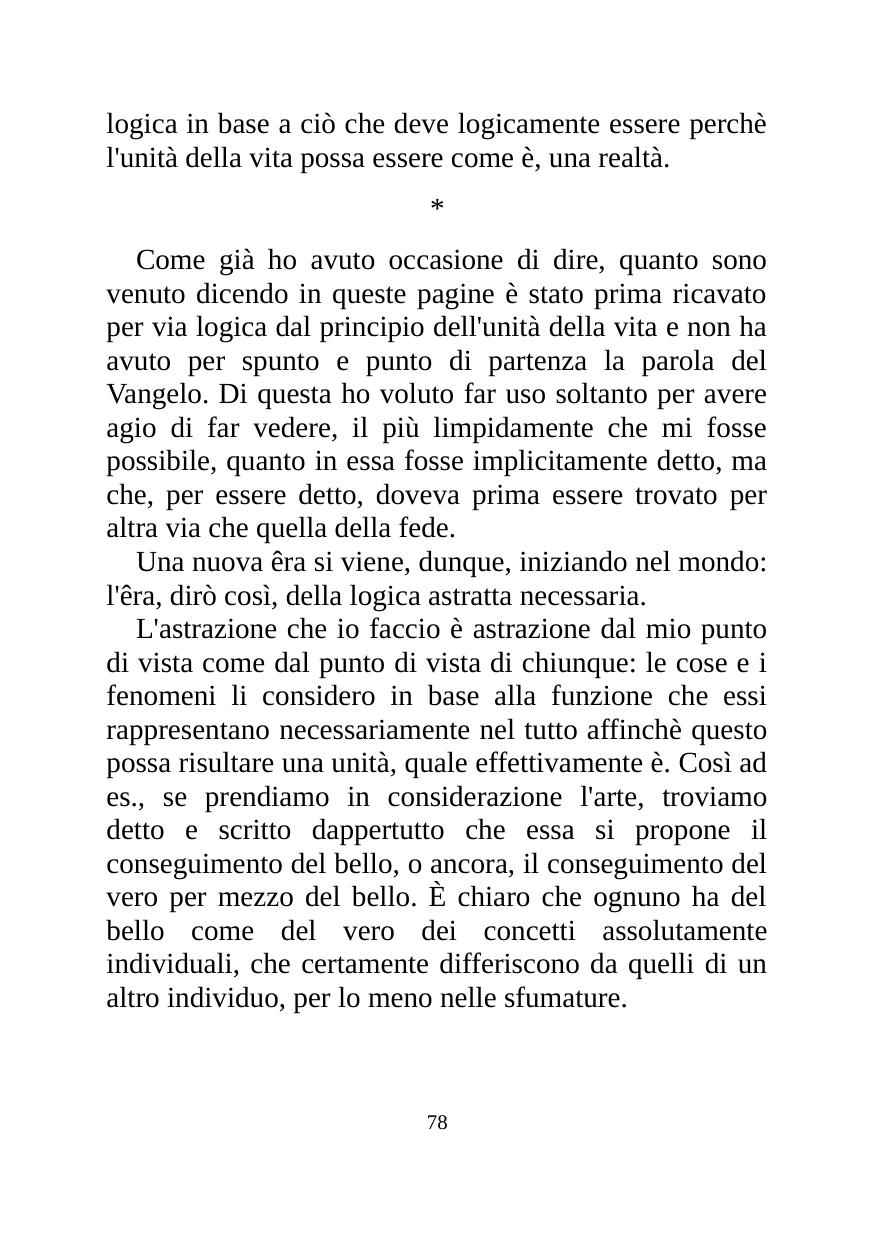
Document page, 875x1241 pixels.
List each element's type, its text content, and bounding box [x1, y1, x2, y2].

text * [106, 191, 768, 224]
text logica in base a ciò che deve logicamente essere perchè l'unità della vita possa essere come è, una realtà. [106, 106, 768, 173]
text Come già ho avuto occasione di dire, quanto sono venuto dicendo in queste pagine è stato prima ricavato per via logica dal principio dell'unità della vita e non ha avuto per spunto e punto di partenza la parola del Vangelo. Di questa ho voluto far uso soltanto per avere agio di far vedere, il più limpidamente che mi fosse possibile, quanto in essa fosse implicitamente detto, ma che, per essere detto, doveva prima essere trovato per altra via che quella della fede. [106, 242, 768, 544]
text L'astrazione che io faccio è astrazione dal mio punto di vista come dal punto di vista di chiunque: le cose e i fenomeni li considero in base alla funzione che essi rappresentano necessariamente nel tutto affinchè questo possa risultare una unità, quale effettivamente è. Così ad es., se prendiamo in considerazione l'arte, troviamo detto e scritto dappertutto che essa si propone il conseguimento del bello, o ancora, il conseguimento del vero per mezzo del bello. È chiaro che ognuno ha del bello come del vero dei concetti assolutamente individuali, che certamente differiscono da quelli di un altro individuo, per lo meno nelle sfumature. [106, 611, 768, 1014]
text Una nuova êra si viene, dunque, iniziando nel mondo: l'êra, dirò così, della logica astratta necessaria. [106, 544, 768, 611]
